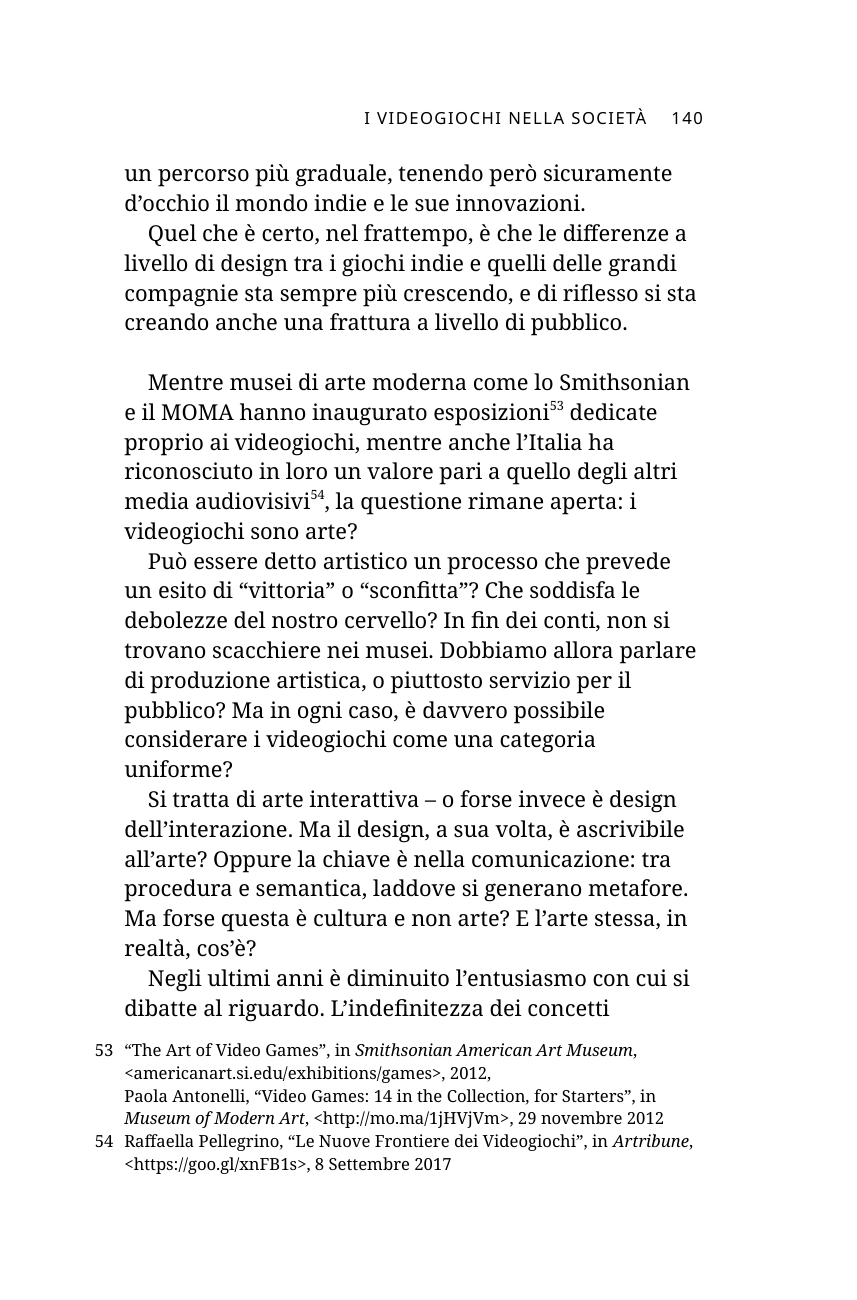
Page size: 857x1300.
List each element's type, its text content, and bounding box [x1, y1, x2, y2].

text Può essere detto artistico un processo che prevede un esito di “vittoria” o “sconfitta”? Che soddisfa le debolezze del nostro cervello? In fin dei conti, non si trovano scacchiere nei musei. Dobbiamo allora parlare di produzione artistica, o piuttosto servizio per il pubblico? Ma in ogni caso, è davvero possibile considerare i videogiochi come una categoria uniforme? [124, 546, 703, 784]
text Negli ultimi anni è diminuito l’entusiasmo con cui si dibatte al riguardo. L’indefinitezza dei concetti [124, 963, 703, 1022]
text Quel che è certo, nel frattempo, è che le differenze a livello di design tra i giochi indie e quelli delle grandi compagnie sta sempre più crescendo, e di riflesso si sta creando anche una frattura a livello di pubblico. [124, 218, 703, 337]
text Raffaella Pellegrino, “Le Nuove Frontiere dei Videogiochi”, in Artribune, <https://goo.gl/xnFB1s>, 8 Settembre 2017 [94, 1130, 703, 1175]
text Mentre musei di arte moderna come lo Smithsonian e il MOMA hanno inaugurato esposizioni dedicate proprio ai videogiochi, mentre anche l’Italia ha riconosciuto in loro un valore pari a quello degli altri media audiovisivi, la questione rimane aperta: i videogiochi sono arte? [124, 367, 703, 546]
text un percorso più graduale, tenendo però sicuramente d’occhio il mondo indie e le sue innovazioni. [124, 158, 703, 218]
text “The Art of Video Games”, in Smithsonian American Art Museum, <americanart.si.edu/exhibitions/games>, 2012, [94, 1039, 703, 1084]
text Paola Antonelli, “Video Games: 14 in the Collection, for Starters”, in Museum of Modern Art, <http://mo.ma/1jHVjVm>, 29 novembre 2012 [94, 1084, 703, 1130]
text Si tratta di arte interattiva – o forse invece è design dell’interazione. Ma il design, a sua volta, è ascrivibile all’arte? Oppure la chiave è nella comunicazione: tra procedura e semantica, laddove si generano metafore. Ma forse questa è cultura e non arte? E l’arte stessa, in realtà, cos’è? [124, 784, 703, 963]
